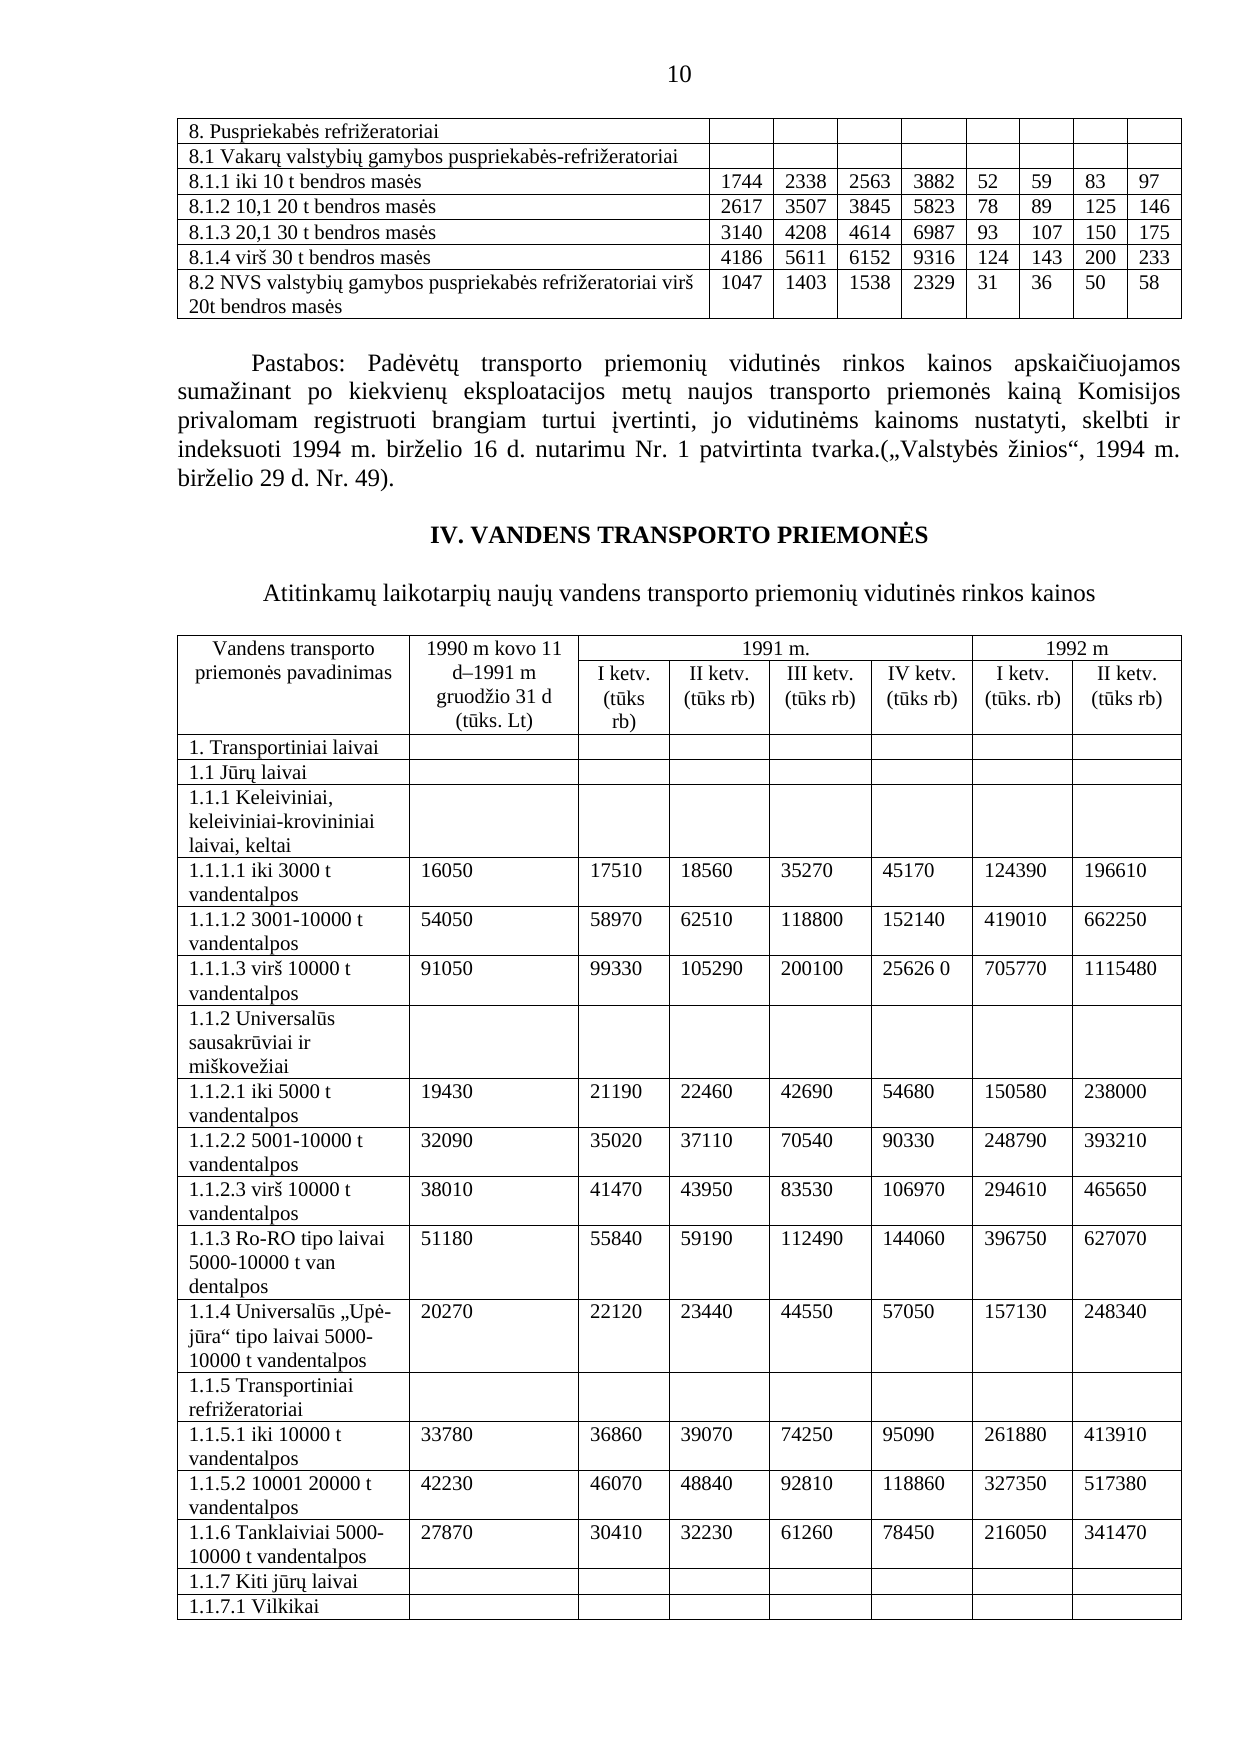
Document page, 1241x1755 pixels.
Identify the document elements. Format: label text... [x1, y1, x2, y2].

table_cell 23440 [670, 1300, 769, 1372]
table_cell 3507 [774, 195, 837, 218]
table_cell 46070 [579, 1471, 669, 1519]
table_cell 93 [967, 220, 1019, 244]
table_cell 3140 [710, 220, 773, 244]
table_cell [838, 119, 901, 143]
table_cell 107 [1020, 220, 1073, 244]
table_cell 39070 [670, 1422, 769, 1470]
table_cell 48840 [670, 1471, 769, 1519]
table_cell [774, 119, 837, 143]
table_cell 58970 [579, 907, 669, 955]
table_cell 261880 [973, 1422, 1072, 1470]
table_cell 1.1.2 Universalūs sausakrūviai ir miškovežiai [178, 1006, 409, 1078]
table_cell 90330 [872, 1128, 972, 1176]
table_cell [973, 1569, 1072, 1593]
table_cell [410, 1595, 578, 1618]
table_cell 38010 [410, 1177, 578, 1225]
table_cell [1073, 1006, 1181, 1078]
table_cell [670, 1006, 769, 1078]
table_cell 105290 [670, 956, 769, 1004]
table_cell [770, 1006, 871, 1078]
table_cell 1.1.7.1 Vilkikai [178, 1595, 409, 1618]
table_cell 27870 [410, 1520, 578, 1568]
table_cell 2617 [710, 195, 773, 218]
table_cell 4208 [774, 220, 837, 244]
table_cell 1.1.7 Kiti jūrų laivai [178, 1569, 409, 1593]
table_header 1992 m [973, 636, 1181, 660]
table_cell 465650 [1073, 1177, 1181, 1225]
table_cell 20270 [410, 1300, 578, 1372]
table_cell 1.1.3 Ro-RO tipo laivai 5000-10000 t van dentalpos [178, 1226, 409, 1298]
table_cell 30410 [579, 1520, 669, 1568]
table_cell [1073, 1595, 1181, 1618]
table_cell [770, 760, 871, 784]
table_cell [973, 1006, 1072, 1078]
table_cell 33780 [410, 1422, 578, 1470]
table_cell [579, 1006, 669, 1078]
table_cell 59 [1020, 169, 1073, 193]
table_cell [872, 1595, 972, 1618]
table_cell [872, 785, 972, 857]
table_cell 341470 [1073, 1520, 1181, 1568]
table_cell 8.1 Vakarų valstybių gamybos puspriekabės-refrižeratoriai [178, 144, 709, 168]
table_cell 248340 [1073, 1300, 1181, 1372]
table_cell 3882 [902, 169, 966, 193]
table_cell [1073, 760, 1181, 784]
table_cell 99330 [579, 956, 669, 1004]
table_cell II ketv. (tūks rb) [670, 661, 769, 733]
table_cell [973, 785, 1072, 857]
table_cell 216050 [973, 1520, 1072, 1568]
table_cell 83 [1074, 169, 1127, 193]
table_cell 59190 [670, 1226, 769, 1298]
table_cell 62510 [670, 907, 769, 955]
table_cell 393210 [1073, 1128, 1181, 1176]
table_cell [1020, 144, 1073, 168]
table_cell [838, 144, 901, 168]
table_header Vandens transporto priemonės pavadinimas [178, 636, 409, 733]
table_cell 22120 [579, 1300, 669, 1372]
table_cell 413910 [1073, 1422, 1181, 1470]
table_cell 54680 [872, 1079, 972, 1127]
table_cell [872, 1373, 972, 1421]
table_cell 1.1.1.2 3001-10000 t vandentalpos [178, 907, 409, 955]
table_cell [902, 144, 966, 168]
table_cell 4614 [838, 220, 901, 244]
table_cell [579, 1373, 669, 1421]
table_cell 8.1.2 10,1 20 t bendros masės [178, 195, 709, 218]
table_cell 112490 [770, 1226, 871, 1298]
table_cell 150 [1074, 220, 1127, 244]
table_cell [710, 119, 773, 143]
table_cell [872, 760, 972, 784]
table_cell 1047 [710, 270, 773, 318]
table_cell [770, 735, 871, 759]
table_cell 17510 [579, 858, 669, 906]
table_cell 54050 [410, 907, 578, 955]
table_cell [770, 1569, 871, 1593]
table_cell 396750 [973, 1226, 1072, 1298]
table_cell 2338 [774, 169, 837, 193]
table_cell 150580 [973, 1079, 1072, 1127]
table_cell 50 [1074, 270, 1127, 318]
table_cell 52 [967, 169, 1019, 193]
table_cell [410, 785, 578, 857]
table_cell 55840 [579, 1226, 669, 1298]
table_cell 1.1.6 Tanklaiviai 5000-10000 t vandentalpos [178, 1520, 409, 1568]
table_cell 45170 [872, 858, 972, 906]
table_cell [770, 1595, 871, 1618]
text IV. VANDENS TRANSPORTO PRIEMONĖS [177, 520, 1181, 549]
table_cell 44550 [770, 1300, 871, 1372]
table_cell 125 [1074, 195, 1127, 218]
table_cell [579, 785, 669, 857]
table_cell 1.1.1 Keleiviniai, keleiviniai-krovininiai laivai, keltai [178, 785, 409, 857]
table_cell [670, 735, 769, 759]
table_cell 124390 [973, 858, 1072, 906]
table_cell [1074, 119, 1127, 143]
table_cell 1538 [838, 270, 901, 318]
table_cell [579, 760, 669, 784]
table_cell 200100 [770, 956, 871, 1004]
table_cell 8. Puspriekabės refrižeratoriai [178, 119, 709, 143]
table_cell 705770 [973, 956, 1072, 1004]
text Atitinkamų laikotarpių naujų vandens transporto priemonių vidutinės rinkos kainos [177, 578, 1181, 606]
table_cell [872, 735, 972, 759]
table_cell 6152 [838, 245, 901, 269]
table_cell 124 [967, 245, 1019, 269]
table_cell 1.1 Jūrų laivai [178, 760, 409, 784]
table_cell 58 [1128, 270, 1181, 318]
table_cell 91050 [410, 956, 578, 1004]
table_cell 627070 [1073, 1226, 1181, 1298]
table_cell 36 [1020, 270, 1073, 318]
table_cell 662250 [1073, 907, 1181, 955]
table_cell 1.1.1.1 iki 3000 t vandentalpos [178, 858, 409, 906]
table_cell 118860 [872, 1471, 972, 1519]
table_cell 327350 [973, 1471, 1072, 1519]
table_cell 42230 [410, 1471, 578, 1519]
table_cell [670, 1373, 769, 1421]
table_header 1991 m. [579, 636, 972, 660]
table_cell [1073, 1569, 1181, 1593]
table_cell 8.1.4 virš 30 t bendros masės [178, 245, 709, 269]
table_cell 1.1.2.3 virš 10000 t vandentalpos [178, 1177, 409, 1225]
table_cell [967, 119, 1019, 143]
table_cell 78450 [872, 1520, 972, 1568]
table_cell 70540 [770, 1128, 871, 1176]
table_cell 35270 [770, 858, 871, 906]
table_cell 36860 [579, 1422, 669, 1470]
table_cell 61260 [770, 1520, 871, 1568]
table_cell [973, 1595, 1072, 1618]
table_cell 157130 [973, 1300, 1072, 1372]
table_cell [410, 1006, 578, 1078]
table_cell [410, 1569, 578, 1593]
table_cell 146 [1128, 195, 1181, 218]
table_cell 106970 [872, 1177, 972, 1225]
table_cell 21190 [579, 1079, 669, 1127]
table_cell 8.1.1 iki 10 t bendros masės [178, 169, 709, 193]
table_cell 238000 [1073, 1079, 1181, 1127]
table_cell 3845 [838, 195, 901, 218]
table_cell [670, 1569, 769, 1593]
table_cell 37110 [670, 1128, 769, 1176]
table_cell [410, 735, 578, 759]
table_cell 57050 [872, 1300, 972, 1372]
table_cell 97 [1128, 169, 1181, 193]
table_cell 4186 [710, 245, 773, 269]
table_cell 92810 [770, 1471, 871, 1519]
table_cell 89 [1020, 195, 1073, 218]
table_cell [670, 1595, 769, 1618]
text Pastabos: Padėvėtų transporto priemonių vidutinės rinkos kainos apskaičiuojamos sumažinant po kiekvienų eksploatacijos metų naujos transporto priemonės kainą Komisijos privalomam registruoti brangiam turtui įvertinti, jo vidutinėms kainoms nustatyti, skelbti ir indeksuoti 1994 m. birželio 16 d. nutarimu Nr. 1 patvirtinta tvarka.(„Valstybės žinios“, 1994 m. birželio 29 d. Nr. 49). [177, 348, 1181, 491]
table_cell 1115480 [1073, 956, 1181, 1004]
table_cell 22460 [670, 1079, 769, 1127]
table_cell 517380 [1073, 1471, 1181, 1519]
table_cell 2563 [838, 169, 901, 193]
table_cell 1.1.2.2 5001-10000 t vandentalpos [178, 1128, 409, 1176]
table_cell 9316 [902, 245, 966, 269]
table_cell [902, 119, 966, 143]
table_header 1990 m kovo 11 d–1991 m gruodžio 31 d (tūks. Lt) [410, 636, 578, 733]
table_cell 1.1.1.3 virš 10000 t vandentalpos [178, 956, 409, 1004]
table_cell 95090 [872, 1422, 972, 1470]
table_cell [973, 735, 1072, 759]
table_cell [872, 1006, 972, 1078]
table_cell 19430 [410, 1079, 578, 1127]
table_cell [967, 144, 1019, 168]
table_cell 294610 [973, 1177, 1072, 1225]
table_cell [670, 785, 769, 857]
table_cell [670, 760, 769, 784]
table_cell [973, 1373, 1072, 1421]
table_cell III ketv. (tūks rb) [770, 661, 871, 733]
table_cell 1.1.4 Universalūs „Upė-jūra“ tipo laivai 5000-10000 t vandentalpos [178, 1300, 409, 1372]
table_cell [1020, 119, 1073, 143]
table_cell 118800 [770, 907, 871, 955]
table_cell 175 [1128, 220, 1181, 244]
table_cell 78 [967, 195, 1019, 218]
table_cell 144060 [872, 1226, 972, 1298]
table_cell 1744 [710, 169, 773, 193]
table_cell I ketv. (tūks. rb) [973, 661, 1072, 733]
table_cell [973, 760, 1072, 784]
table_cell 419010 [973, 907, 1072, 955]
table_cell 16050 [410, 858, 578, 906]
table_cell [1073, 735, 1181, 759]
table_cell [1073, 1373, 1181, 1421]
table_cell 8.1.3 20,1 30 t bendros masės [178, 220, 709, 244]
table_cell 32090 [410, 1128, 578, 1176]
table_cell [579, 1595, 669, 1618]
table_cell 31 [967, 270, 1019, 318]
table_cell 1.1.5.2 10001 20000 t vandentalpos [178, 1471, 409, 1519]
table_cell 1.1.2.1 iki 5000 t vandentalpos [178, 1079, 409, 1127]
table_cell 43950 [670, 1177, 769, 1225]
table_cell 196610 [1073, 858, 1181, 906]
table_cell 1403 [774, 270, 837, 318]
table_cell 74250 [770, 1422, 871, 1470]
table_cell [1128, 144, 1181, 168]
table_cell 152140 [872, 907, 972, 955]
table_cell [774, 144, 837, 168]
table_cell IV ketv. (tūks rb) [872, 661, 972, 733]
table_cell [410, 760, 578, 784]
table_cell 248790 [973, 1128, 1072, 1176]
table_cell 5823 [902, 195, 966, 218]
table_cell [710, 144, 773, 168]
table_cell [770, 785, 871, 857]
table_cell [872, 1569, 972, 1593]
table_cell [579, 1569, 669, 1593]
table_cell 25626 0 [872, 956, 972, 1004]
table_cell 32230 [670, 1520, 769, 1568]
table_cell 51180 [410, 1226, 578, 1298]
table_cell 42690 [770, 1079, 871, 1127]
table_cell 6987 [902, 220, 966, 244]
table_cell 5611 [774, 245, 837, 269]
table_cell [770, 1373, 871, 1421]
table_cell II ketv. (tūks rb) [1073, 661, 1181, 733]
table_cell [410, 1373, 578, 1421]
table_cell [1128, 119, 1181, 143]
table_cell [1074, 144, 1127, 168]
table_cell 1. Transportiniai laivai [178, 735, 409, 759]
table_cell 8.2 NVS valstybių gamybos puspriekabės refrižeratoriai virš 20t bendros masės [178, 270, 709, 318]
table_cell 83530 [770, 1177, 871, 1225]
table_cell I ketv. (tūks rb) [579, 661, 669, 733]
table_cell [1073, 785, 1181, 857]
table_cell 1.1.5.1 iki 10000 t vandentalpos [178, 1422, 409, 1470]
table_cell 41470 [579, 1177, 669, 1225]
table_cell 143 [1020, 245, 1073, 269]
table_cell 1.1.5 Transportiniai refrižeratoriai [178, 1373, 409, 1421]
table_cell 2329 [902, 270, 966, 318]
table_cell 18560 [670, 858, 769, 906]
table_cell [579, 735, 669, 759]
table_cell 35020 [579, 1128, 669, 1176]
table_cell 200 [1074, 245, 1127, 269]
table_cell 233 [1128, 245, 1181, 269]
